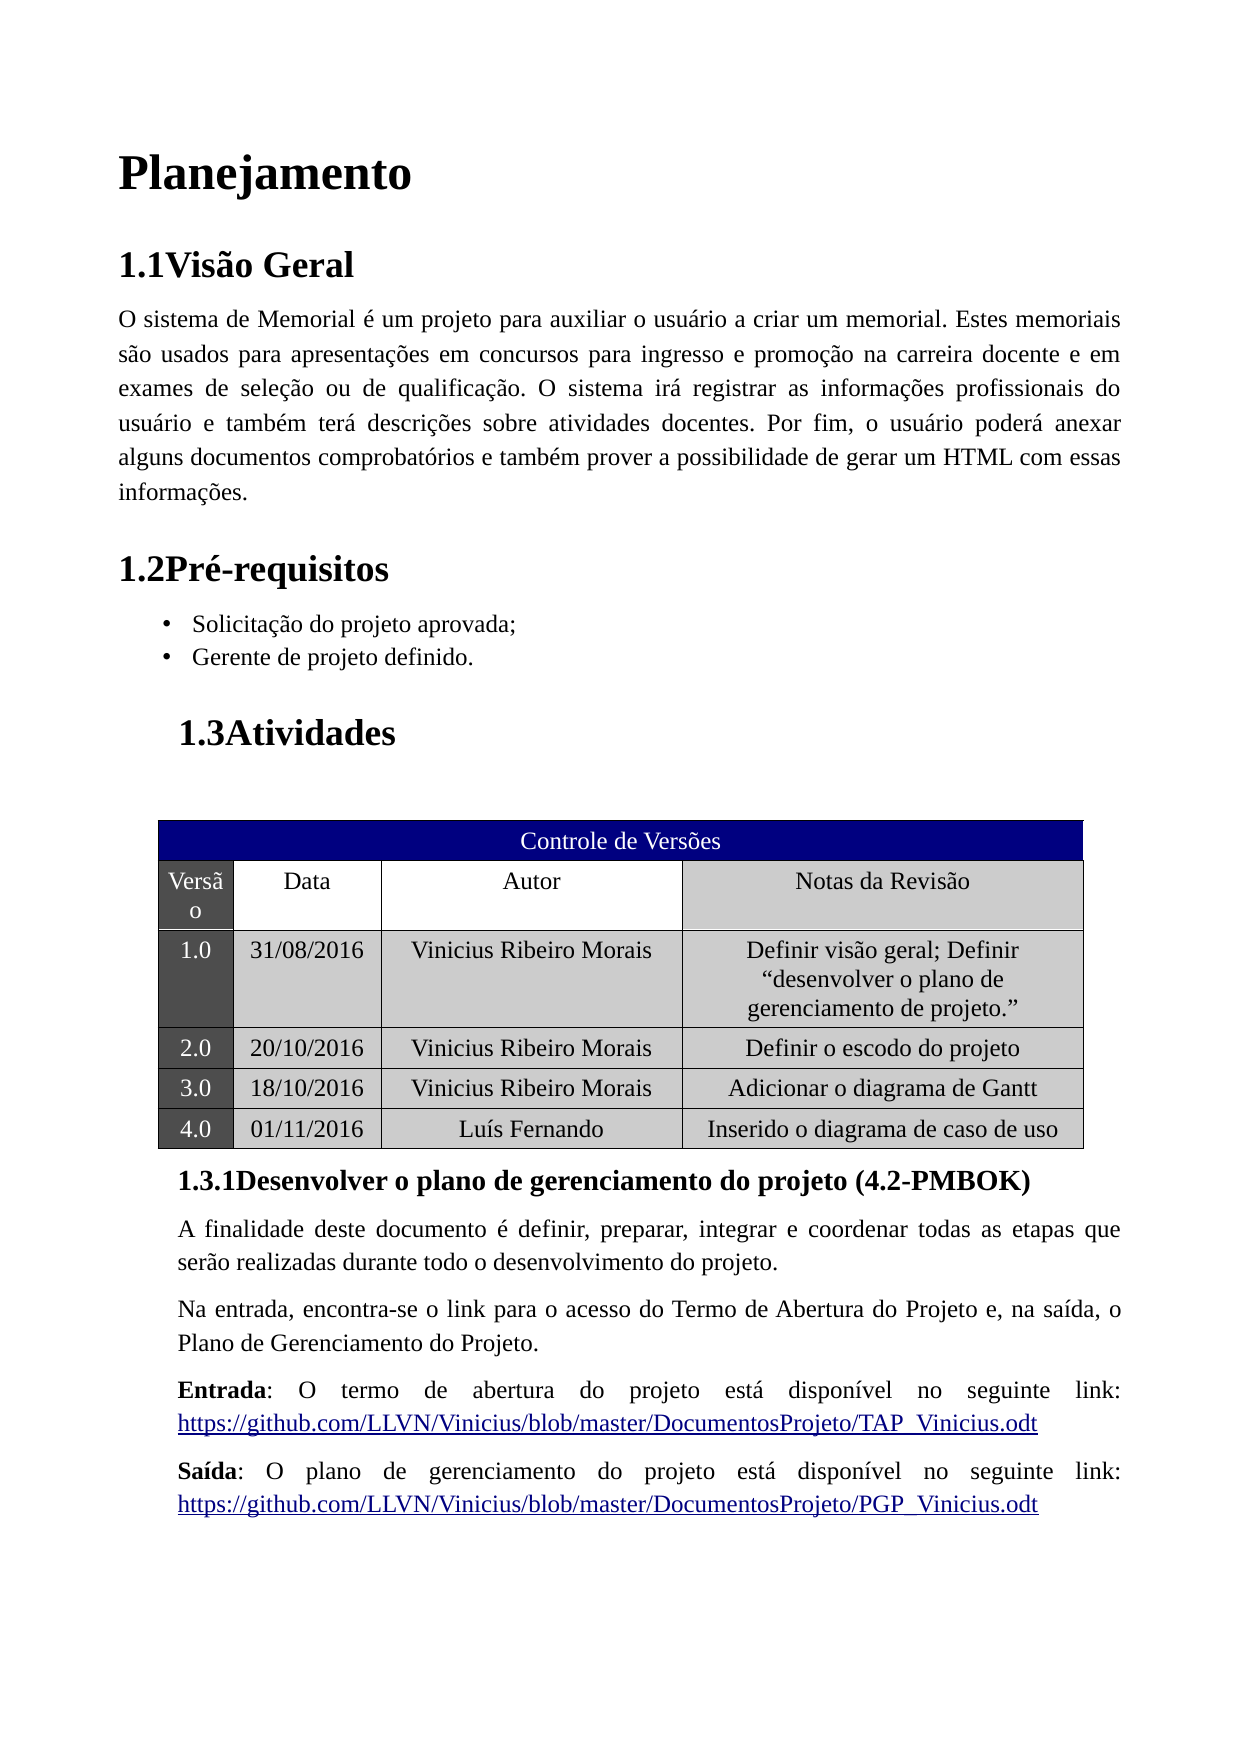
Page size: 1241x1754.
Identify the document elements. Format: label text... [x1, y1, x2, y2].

table_cell 2.0 [159, 1028, 233, 1068]
table_cell 1.0 [159, 931, 233, 1027]
table_cell 20/10/2016 [234, 1028, 381, 1068]
text Saída: O plano de gerenciamento do projeto está disponível no seguinte link: https://github.com/LLVN/Vinicius/blob/master/DocumentosProjeto/PGP_Vinicius.odt [177, 1456, 1122, 1518]
subtitle 1.3.1Desenvolver o plano de gerenciamento do projeto (4.2-PMBOK) [177, 1163, 1122, 1196]
list Gerente de projeto definido. [162, 642, 1122, 671]
subtitle 1.1Visão Geral [118, 242, 1122, 286]
table_cell Data [234, 861, 381, 929]
table_cell Luís Fernando [382, 1109, 682, 1148]
table_cell Versão [159, 861, 233, 929]
table_cell Inserido o diagrama de caso de uso [683, 1109, 1083, 1148]
text Na entrada, encontra-se o link para o acesso do Termo de Abertura do Projeto e, na saída, o Plano de Gerenciamento do Projeto. [177, 1294, 1122, 1356]
table_cell Vinicius Ribeiro Morais [382, 1028, 682, 1068]
table_cell Vinicius Ribeiro Morais [382, 931, 682, 1027]
table_cell 4.0 [159, 1109, 233, 1148]
subtitle 1.3Atividades [118, 710, 1122, 753]
list Solicitação do projeto aprovada; [162, 609, 1122, 638]
subtitle Planejamento [118, 143, 1122, 201]
text A finalidade deste documento é definir, preparar, integrar e coordenar todas as etapas que serão realizadas durante todo o desenvolvimento do projeto. [177, 1214, 1122, 1276]
table_cell 18/10/2016 [234, 1069, 381, 1108]
table_cell Autor [382, 861, 682, 929]
table_header Controle de Versões [159, 821, 1083, 860]
table_cell Definir o escodo do projeto [683, 1028, 1083, 1068]
table_cell Notas da Revisão [683, 861, 1083, 929]
table_cell 3.0 [159, 1069, 233, 1108]
table_cell Adicionar o diagrama de Gantt [683, 1069, 1083, 1108]
text O sistema de Memorial é um projeto para auxiliar o usuário a criar um memorial. Estes memoriais são usados para apresentações em concursos para ingresso e promoção na carreira docente e em exames de seleção ou de qualificação. O sistema irá registrar as informações profissionais do usuário e também terá descrições sobre atividades docentes. Por fim, o usuário poderá anexar alguns documentos comprobatórios e também prover a possibilidade de gerar um HTML com essas informações. [118, 304, 1122, 506]
text Entrada: O termo de abertura do projeto está disponível no seguinte link: https://github.com/LLVN/Vinicius/blob/master/DocumentosProjeto/TAP_Vinicius.odt [177, 1375, 1122, 1437]
table_cell 01/11/2016 [234, 1109, 381, 1148]
table_cell 31/08/2016 [234, 931, 381, 1027]
subtitle 1.2Pré-requisitos [118, 547, 1122, 590]
table_cell Definir visão geral; Definir “desenvolver o plano de gerenciamento de projeto.” [683, 931, 1083, 1027]
table_cell Vinicius Ribeiro Morais [382, 1069, 682, 1108]
